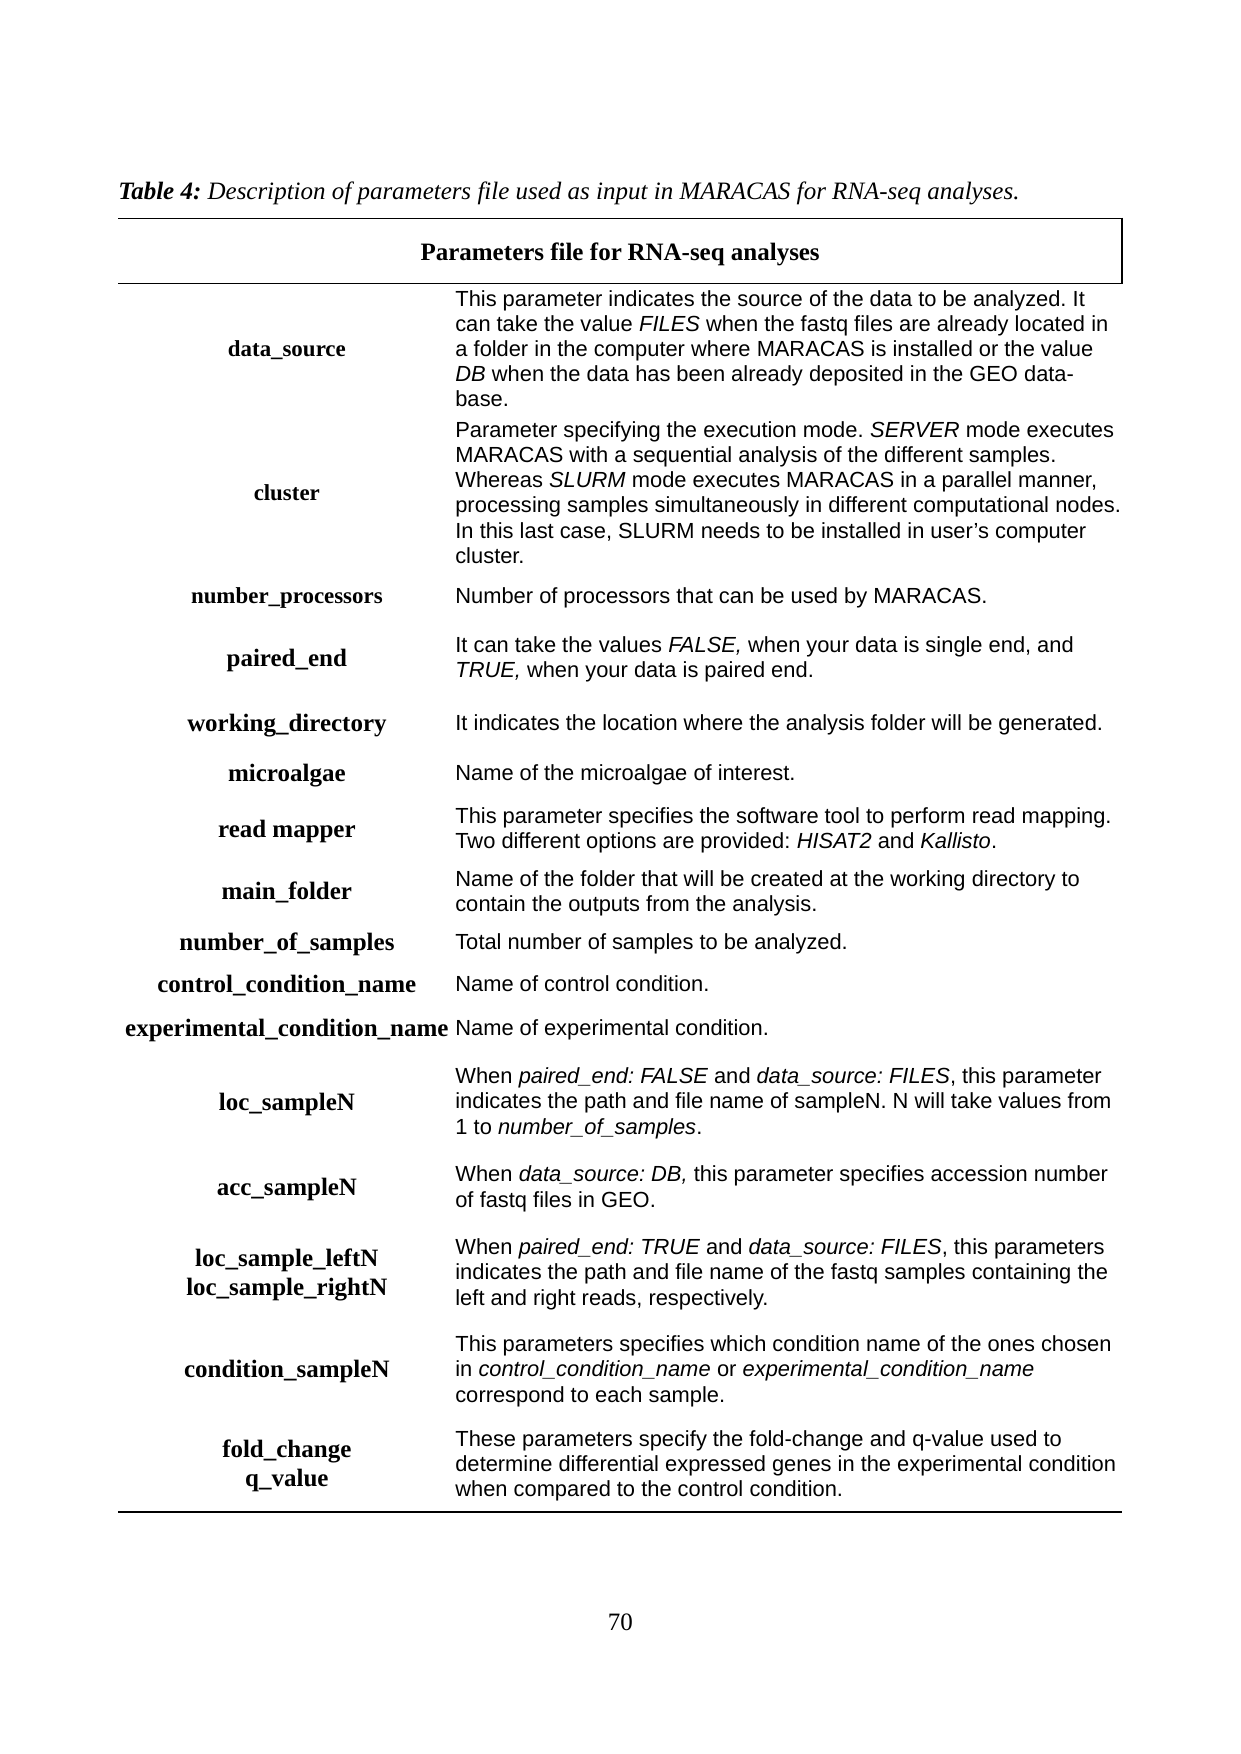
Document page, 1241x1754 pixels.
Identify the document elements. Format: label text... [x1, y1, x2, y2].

table_header Parameters file for RNA-seq analyses [118, 219, 1121, 283]
table_cell number_of_samples [118, 921, 455, 962]
table_cell This parameter indicates the source of the data to be analyzed. It can take the value FILES when the fastq files are already located in a folder in the computer where MARACAS is installed or the value DB when the data has been already deposited in the GEO data-base. [455, 284, 1122, 413]
table_cell Name of the microalgae of interest. [455, 749, 1122, 796]
table_cell When paired_end: FALSE and data_source: FILES, this parameter indicates the path and file name of sampleN. N will take values from 1 to number_of_samples. [455, 1051, 1122, 1151]
table_cell Parameter specifying the execution mode. SERVER mode executes MARACAS with a sequential analysis of the different samples. Whereas SLURM mode executes MARACAS in a parallel manner, processing samples simultaneously in different computational nodes. In this last case, SLURM needs to be installed in user’s computer cluster. [455, 413, 1122, 572]
table_cell acc_sampleN [118, 1151, 455, 1222]
table_cell experimental_condition_name [118, 1004, 455, 1051]
table_cell This parameter specifies the software tool to perform read mapping. Two different options are provided: HISAT2 and Kallisto. [455, 796, 1122, 861]
table_cell number_processors [118, 572, 455, 619]
table_cell control_condition_name [118, 963, 455, 1004]
table_cell This parameters specifies which condition name of the ones chosen in control_condition_name or experimental_condition_name correspond to each sample. [455, 1322, 1122, 1416]
table_cell paired_end [118, 619, 455, 695]
table_cell working_directory [118, 695, 455, 749]
table_cell These parameters specify the fold-change and q-value used to determine differential expressed genes in the experimental condition when compared to the control condition. [455, 1416, 1122, 1511]
table_cell Number of processors that can be used by MARACAS. [455, 572, 1122, 619]
table_cell It indicates the location where the analysis folder will be generated. [455, 695, 1122, 749]
table_cell It can take the values FALSE, when your data is single end, and TRUE, when your data is paired end. [455, 619, 1122, 695]
table_cell Total number of samples to be analyzed. [455, 921, 1122, 962]
table_cell data_source [118, 284, 455, 413]
table_cell condition_sampleN [118, 1322, 455, 1416]
table_cell read mapper [118, 796, 455, 861]
table_cell loc_sampleN [118, 1051, 455, 1151]
table_cell microalgae [118, 749, 455, 796]
table_cell Name of control condition. [455, 963, 1122, 1004]
table_cell When paired_end: TRUE and data_source: FILES, this parameters indicates the path and file name of the fastq samples containing the left and right reads, respectively. [455, 1222, 1122, 1322]
table_cell cluster [118, 413, 455, 572]
table_cell fold_change q_value [118, 1416, 455, 1511]
table_cell Name of experimental condition. [455, 1004, 1122, 1051]
table_cell Name of the folder that will be created at the working directory to contain the outputs from the analysis. [455, 861, 1122, 921]
table_cell loc_sample_leftN loc_sample_rightN [118, 1222, 455, 1322]
text Table 4: Description of parameters file used as input in MARACAS for RNA-seq analyses. [118, 176, 1122, 205]
table_cell When data_source: DB, this parameter specifies accession number of fastq files in GEO. [455, 1151, 1122, 1222]
table_cell main_folder [118, 861, 455, 921]
